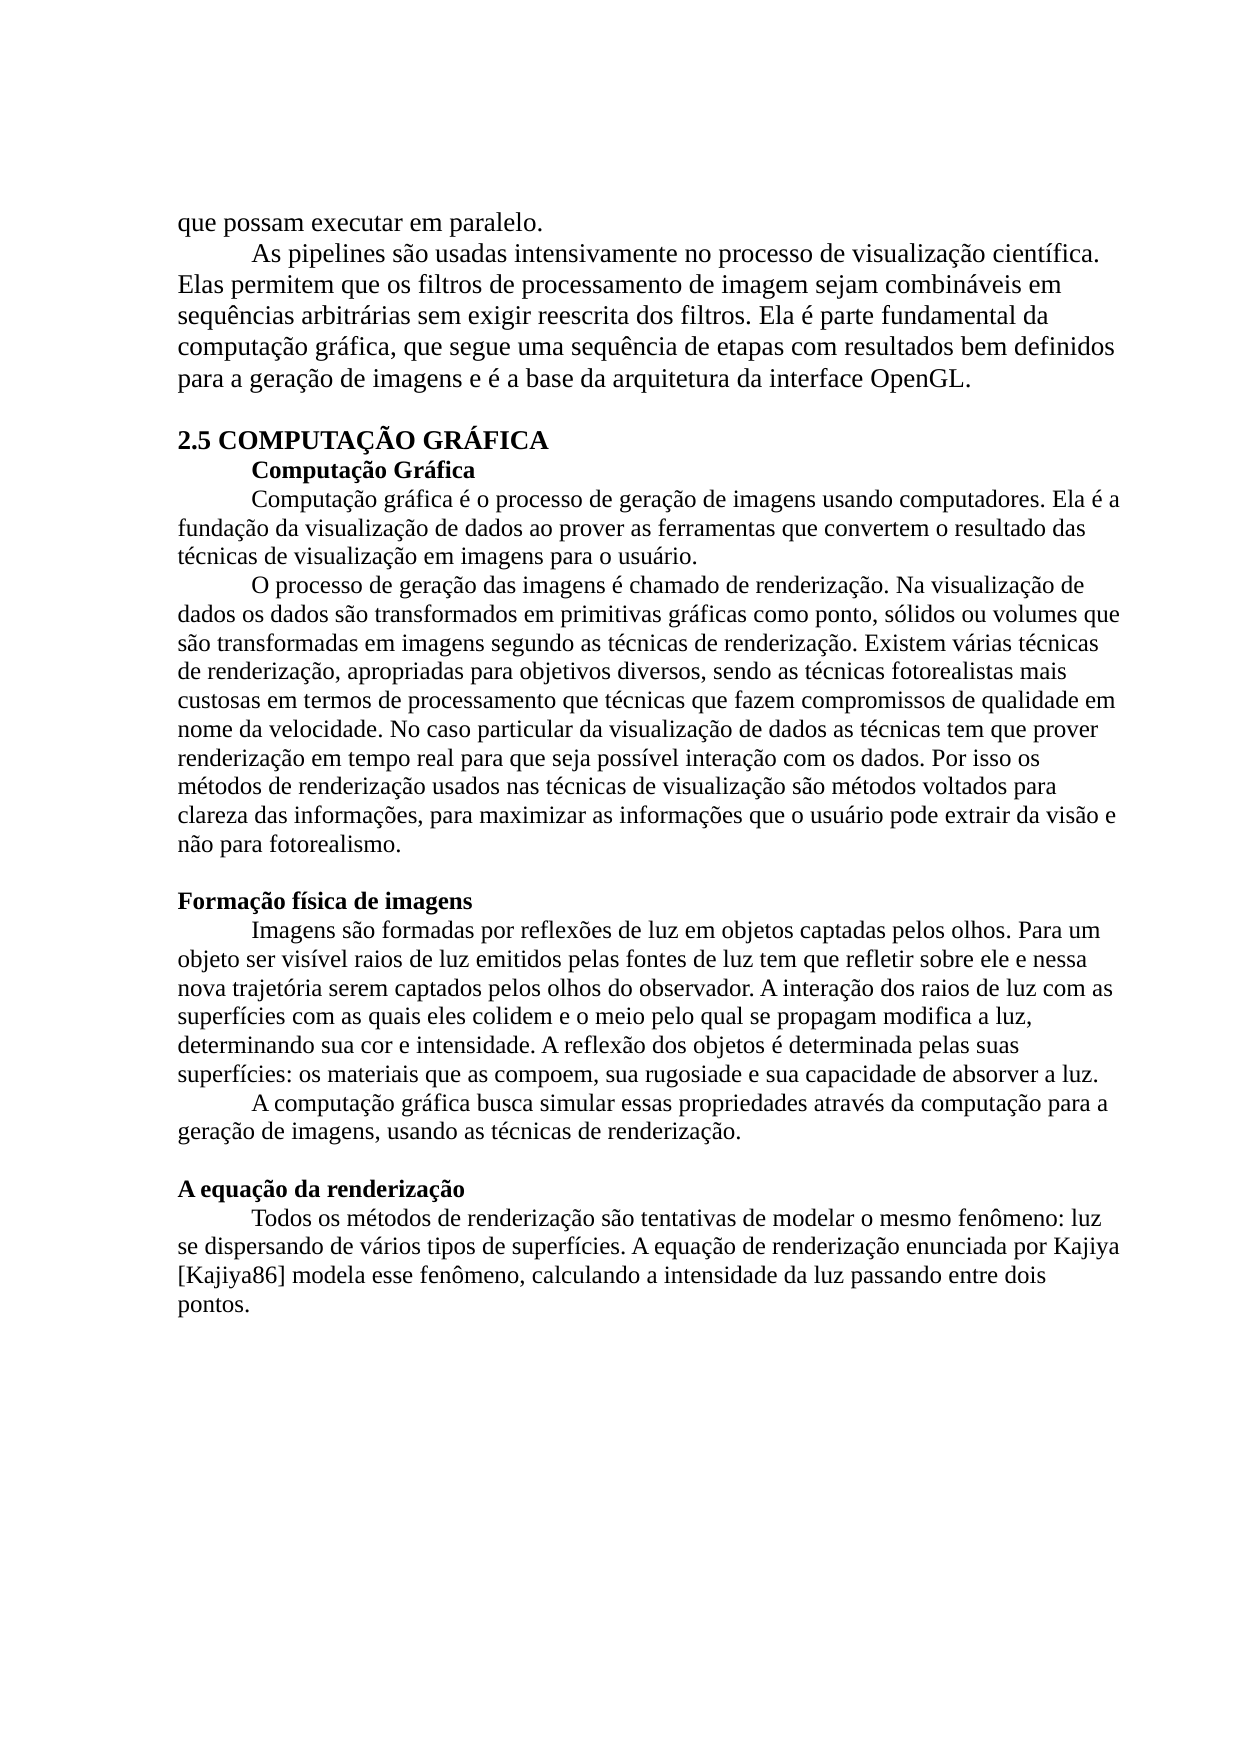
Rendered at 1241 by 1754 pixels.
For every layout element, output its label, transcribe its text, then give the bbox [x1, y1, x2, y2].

text Formação física de imagens [177, 886, 1122, 915]
text Computação gráfica é o processo de geração de imagens usando computadores. Ela é a fundação da visualização de dados ao prover as ferramentas que convertem o resultado das técnicas de visualização em imagens para o usuário. [177, 484, 1122, 570]
text O processo de geração das imagens é chamado de renderização. Na visualização de dados os dados são transformados em primitivas gráficas como ponto, sólidos ou volumes que são transformadas em imagens segundo as técnicas de renderização. Existem várias técnicas de renderização, apropriadas para objetivos diversos, sendo as técnicas fotorealistas mais custosas em termos de processamento que técnicas que fazem compromissos de qualidade em nome da velocidade. No caso particular da visualização de dados as técnicas tem que prover renderização em tempo real para que seja possível interação com os dados. Por isso os métodos de renderização usados nas técnicas de visualização são métodos voltados para clareza das informações, para maximizar as informações que o usuário pode extrair da visão e não para fotorealismo. [177, 570, 1122, 858]
subtitle 2.5 COMPUTAÇÃO GRÁFICA [177, 424, 1122, 455]
text A equação da renderização [177, 1174, 1122, 1203]
text As pipelines são usadas intensivamente no processo de visualização científica. Elas permitem que os filtros de processamento de imagem sejam combináveis em sequências arbitrárias sem exigir reescrita dos filtros. Ela é parte fundamental da computação gráfica, que segue uma sequência de etapas com resultados bem definidos para a geração de imagens e é a base da arquitetura da interface OpenGL. [177, 237, 1122, 393]
text A computação gráfica busca simular essas propriedades através da computação para a geração de imagens, usando as técnicas de renderização. [177, 1088, 1122, 1145]
text Todos os métodos de renderização são tentativas de modelar o mesmo fenômeno: luz se dispersando de vários tipos de superfícies. A equação de renderização enunciada por Kajiya [Kajiya86] modela esse fenômeno, calculando a intensidade da luz passando entre dois pontos. [177, 1203, 1122, 1318]
text Computação Gráfica [177, 455, 1122, 484]
text Imagens são formadas por reflexões de luz em objetos captadas pelos olhos. Para um objeto ser visível raios de luz emitidos pelas fontes de luz tem que refletir sobre ele e nessa nova trajetória serem captados pelos olhos do observador. A interação dos raios de luz com as superfícies com as quais eles colidem e o meio pelo qual se propagam modifica a luz, determinando sua cor e intensidade. A reflexão dos objetos é determinada pelas suas superfícies: os materiais que as compoem, sua rugosiade e sua capacidade de absorver a luz. [177, 915, 1122, 1088]
text que possam executar em paralelo. [177, 206, 1122, 237]
